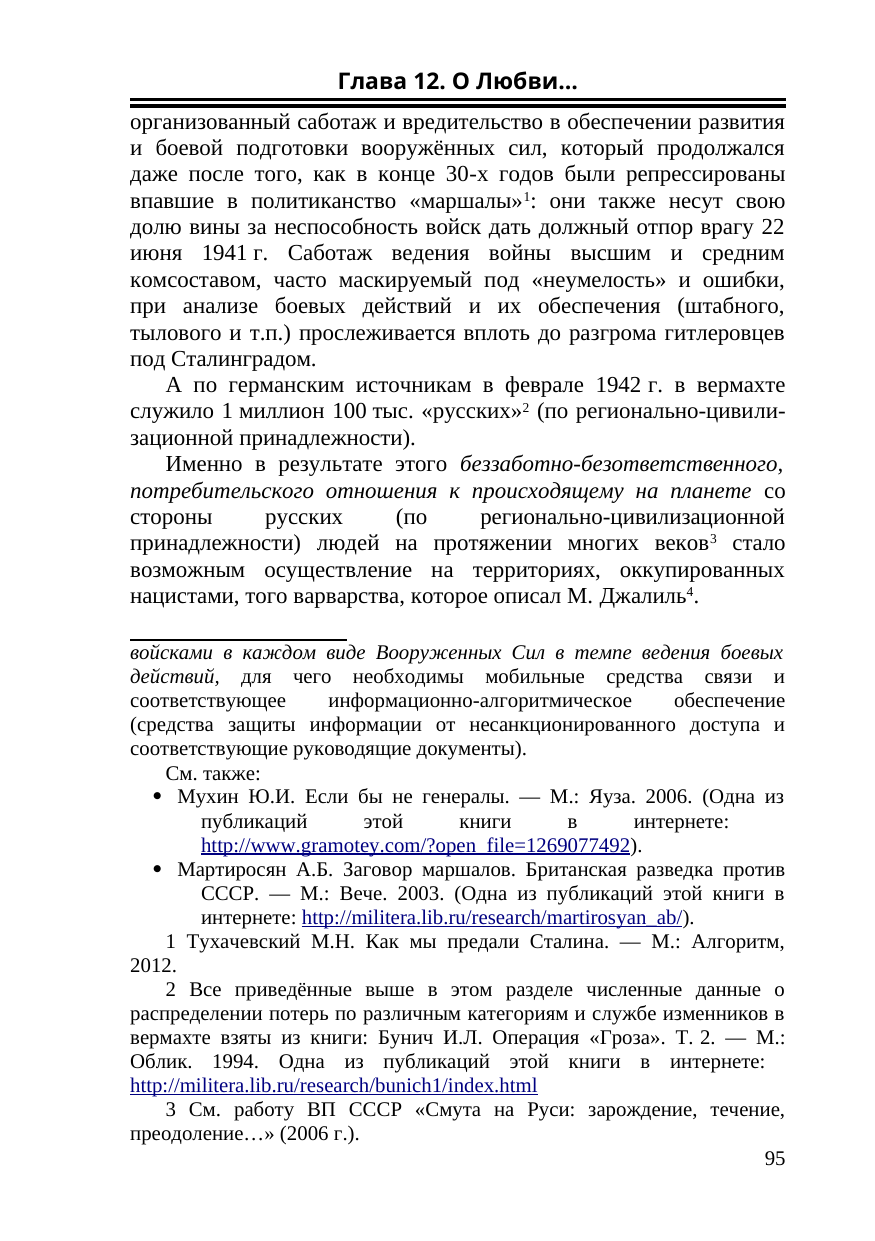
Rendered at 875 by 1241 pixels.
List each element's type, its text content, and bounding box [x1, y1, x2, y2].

text организованный саботаж и вредительство в обеспечении развития и боевой подготовки вооружённых сил, который продолжался даже после того, как в конце 30‑х годов были репрессированы впавшие в политиканство «маршалы»: они также несут свою долю вины за неспособность войск дать должный отпор врагу 22 июня 1941 г. Саботаж ведения войны высшим и средним комсоставом, часто маскируемый под «неумелость» и ошибки, при анализе боевых действий и их обеспечения (штабного, тылового и т.п.) прослеживается вплоть до разгрома гитлеровцев под Сталинградом. [130, 108, 786, 371]
text А по германским источникам в феврале 1942 г. в вермахте служило 1 миллион 100 тыс. «русских» (по регионально-циви­ли­за­­ци­онной принадлежности). [130, 371, 786, 450]
text Именно в результате этого беззаботно-безответственного, потребительского отношения к происходящему на планете со стороны русских (по регионально-цивилизационной принадлежности) людей на протяжении многих веков стало возможным осуществление на территориях, оккупированных нацистами, того варварства, которое описал М. Джалиль. [130, 450, 786, 608]
text Все приведённые выше в этом разделе численные данные о распределении потерь по различным категориям и службе изменников в вермахте взяты из книги: Бунич И.Л. Операция «Гроза». Т. 2. — М.: Облик. 1994. Одна из публикаций этой книги в интернете: http://militera.lib.ru/research/bunich1/index.html [130, 977, 786, 1097]
text См. также: [130, 760, 786, 784]
text См. работу ВП СССР «Смута на Руси: зарождение, течение, преодоление…» (2006 г.). [130, 1097, 786, 1145]
list Мухин Ю.И. Если бы не генералы. — М.: Яуза. 2006. (Одна из публикаций этой книги в интернете: http://www.gramotey.com/?open_file=1269077492). [153, 784, 786, 857]
text Тухачевский М.Н. Как мы предали Сталина. — М.: Алгоритм, 2012. [130, 929, 786, 977]
text войсками в каждом виде Вооруженных Сил в темпе ведения боевых действий, для чего необходимы мобильные средства связи и соответствующее информационно-алгоритмическое обеспечение (средства защиты информации от несанкционированного доступа и соответствующие руководящие документы). [130, 640, 786, 760]
list Мартиросян А.Б. Заговор маршалов. Британская разведка против СССР. — М.: Вече. 2003. (Одна из публикаций этой книги в интернете: http://militera.lib.ru/research/martirosyan_ab/). [153, 857, 786, 929]
